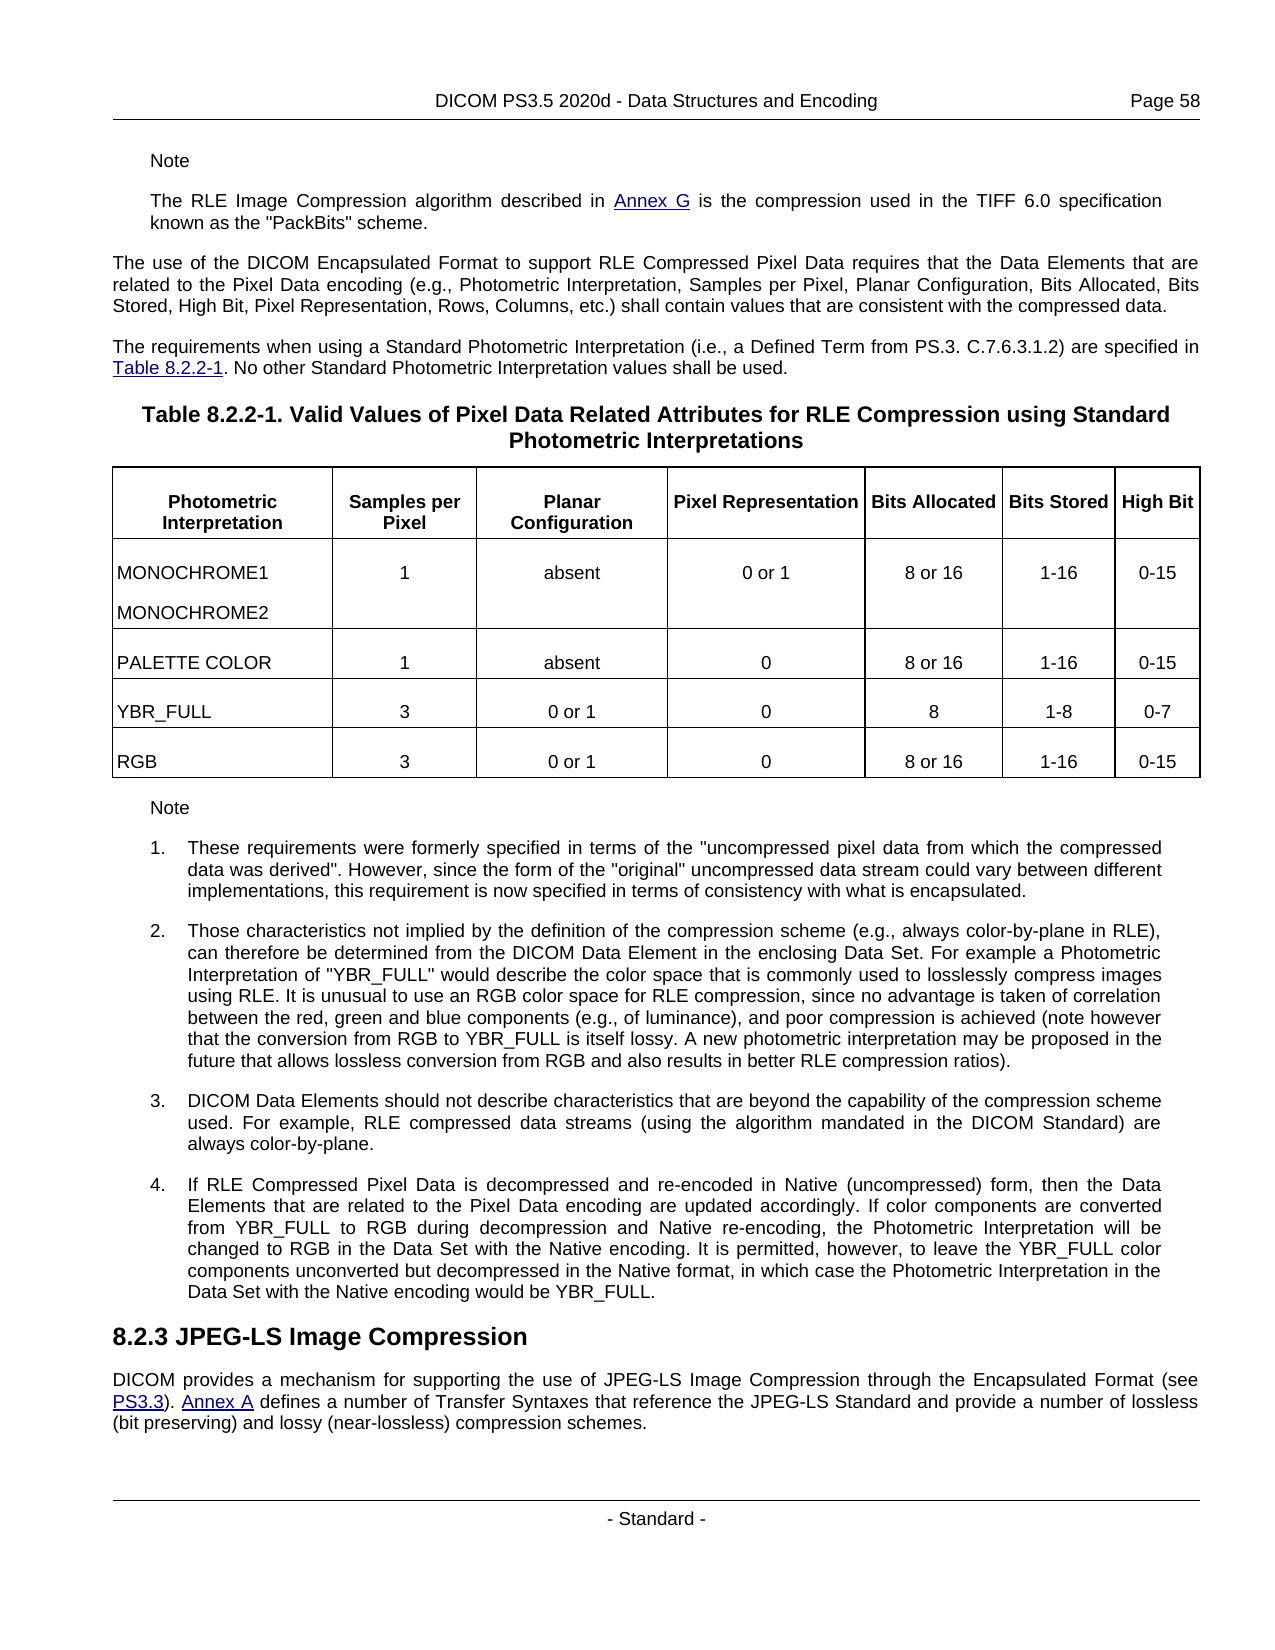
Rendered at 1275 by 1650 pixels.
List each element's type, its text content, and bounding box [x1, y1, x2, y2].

table_header Bits Stored [1003, 468, 1114, 538]
table_cell 1-16 [1003, 539, 1114, 628]
table_cell 0 or 1 [477, 728, 667, 777]
table_cell 0-15 [1116, 629, 1199, 677]
text Note [150, 150, 1162, 172]
text 1. These requirements were formerly specified in terms of the "uncompressed pixel data from which the compressed data was derived". However, since the form of the "original" uncompressed data stream could vary between different implementations, this requirement is now specified in terms of consistency with what is encapsulated. [150, 837, 1162, 902]
table_cell 0 or 1 [477, 679, 667, 727]
text 2. Those characteristics not implied by the definition of the compression scheme (e.g., always color-by-plane in RLE), can therefore be determined from the DICOM Data Element in the enclosing Data Set. For example a Photometric Interpretation of "YBR_FULL" would describe the color space that is commonly used to losslessly compress images using RLE. It is unusual to use an RGB color space for RLE compression, since no advantage is taken of correlation between the red, green and blue components (e.g., of luminance), and poor compression is achieved (note however that the conversion from RGB to YBR_FULL is itself lossy. A new photometric interpretation may be proposed in the future that allows lossless conversion from RGB and also results in better RLE compression ratios). [150, 920, 1162, 1071]
text 8.2.3 JPEG-LS Image Compression [112, 1322, 1200, 1350]
table_cell 1-16 [1003, 629, 1114, 677]
table_cell 3 [333, 728, 476, 777]
table_cell PALETTE COLOR [113, 629, 332, 677]
table_cell 1-8 [1003, 679, 1114, 727]
table_cell 0 [668, 679, 864, 727]
text DICOM provides a mechanism for supporting the use of JPEG-LS Image Compression through the Encapsulated Format (see PS3.3). Annex A defines a number of Transfer Syntaxes that reference the JPEG-LS Standard and provide a number of lossless (bit preserving) and lossy (near-lossless) compression schemes. [112, 1369, 1200, 1434]
table_header Planar Configuration [477, 468, 667, 538]
table_cell 8 or 16 [866, 629, 1002, 677]
table_header Pixel Representation [668, 468, 864, 538]
table_cell 0 or 1 [668, 539, 864, 628]
table_cell 0 [668, 629, 864, 677]
table_header Photometric Interpretation [113, 468, 332, 538]
table_cell 1 [333, 629, 476, 677]
table_cell absent [477, 629, 667, 677]
table_cell 0-7 [1116, 679, 1199, 727]
text 3. DICOM Data Elements should not describe characteristics that are beyond the capability of the compression scheme used. For example, RLE compressed data streams (using the algorithm mandated in the DICOM Standard) are always color-by-plane. [150, 1090, 1162, 1155]
table_cell 1-16 [1003, 728, 1114, 777]
text 4. If RLE Compressed Pixel Data is decompressed and re-encoded in Native (uncompressed) form, then the Data Elements that are related to the Pixel Data encoding are updated accordingly. If color components are converted from YBR_FULL to RGB during decompression and Native re-encoding, the Photometric Interpretation will be changed to RGB in the Data Set with the Native encoding. It is permitted, however, to leave the YBR_FULL color components unconverted but decompressed in the Native format, in which case the Photometric Interpretation in the Data Set with the Native encoding would be YBR_FULL. [150, 1173, 1162, 1303]
text The RLE Image Compression algorithm described in Annex G is the compression used in the TIFF 6.0 specification known as the "PackBits" scheme. [150, 190, 1162, 233]
table_header Bits Allocated [866, 468, 1002, 538]
table_cell 0 [668, 728, 864, 777]
table_cell RGB [113, 728, 332, 777]
table_cell 8 or 16 [866, 728, 1002, 777]
table_cell 3 [333, 679, 476, 727]
table_cell 0-15 [1116, 539, 1199, 628]
text The requirements when using a Standard Photometric Interpretation (i.e., a Defined Term from PS.3. C.7.6.3.1.2) are specified in Table 8.2.2-1. No other Standard Photometric Interpretation values shall be used. [112, 336, 1200, 379]
table_cell absent [477, 539, 667, 628]
table_header High Bit [1116, 468, 1199, 538]
table_cell 1 [333, 539, 476, 628]
table_cell 8 or 16 [866, 539, 1002, 628]
text Table 8.2.2-1. Valid Values of Pixel Data Related Attributes for RLE Compression using Standard Photometric Interpretations [112, 401, 1200, 453]
table_cell 8 [866, 679, 1002, 727]
table_header Samples per Pixel [333, 468, 476, 538]
text The use of the DICOM Encapsulated Format to support RLE Compressed Pixel Data requires that the Data Elements that are related to the Pixel Data encoding (e.g., Photometric Interpretation, Samples per Pixel, Planar Configuration, Bits Allocated, Bits Stored, High Bit, Pixel Representation, Rows, Columns, etc.) shall contain values that are consistent with the compressed data. [112, 252, 1200, 317]
table_cell 0-15 [1116, 728, 1199, 777]
table_cell YBR_FULL [113, 679, 332, 727]
table_cell MONOCHROME1 MONOCHROME2 [113, 539, 332, 628]
text Note [150, 797, 1162, 818]
